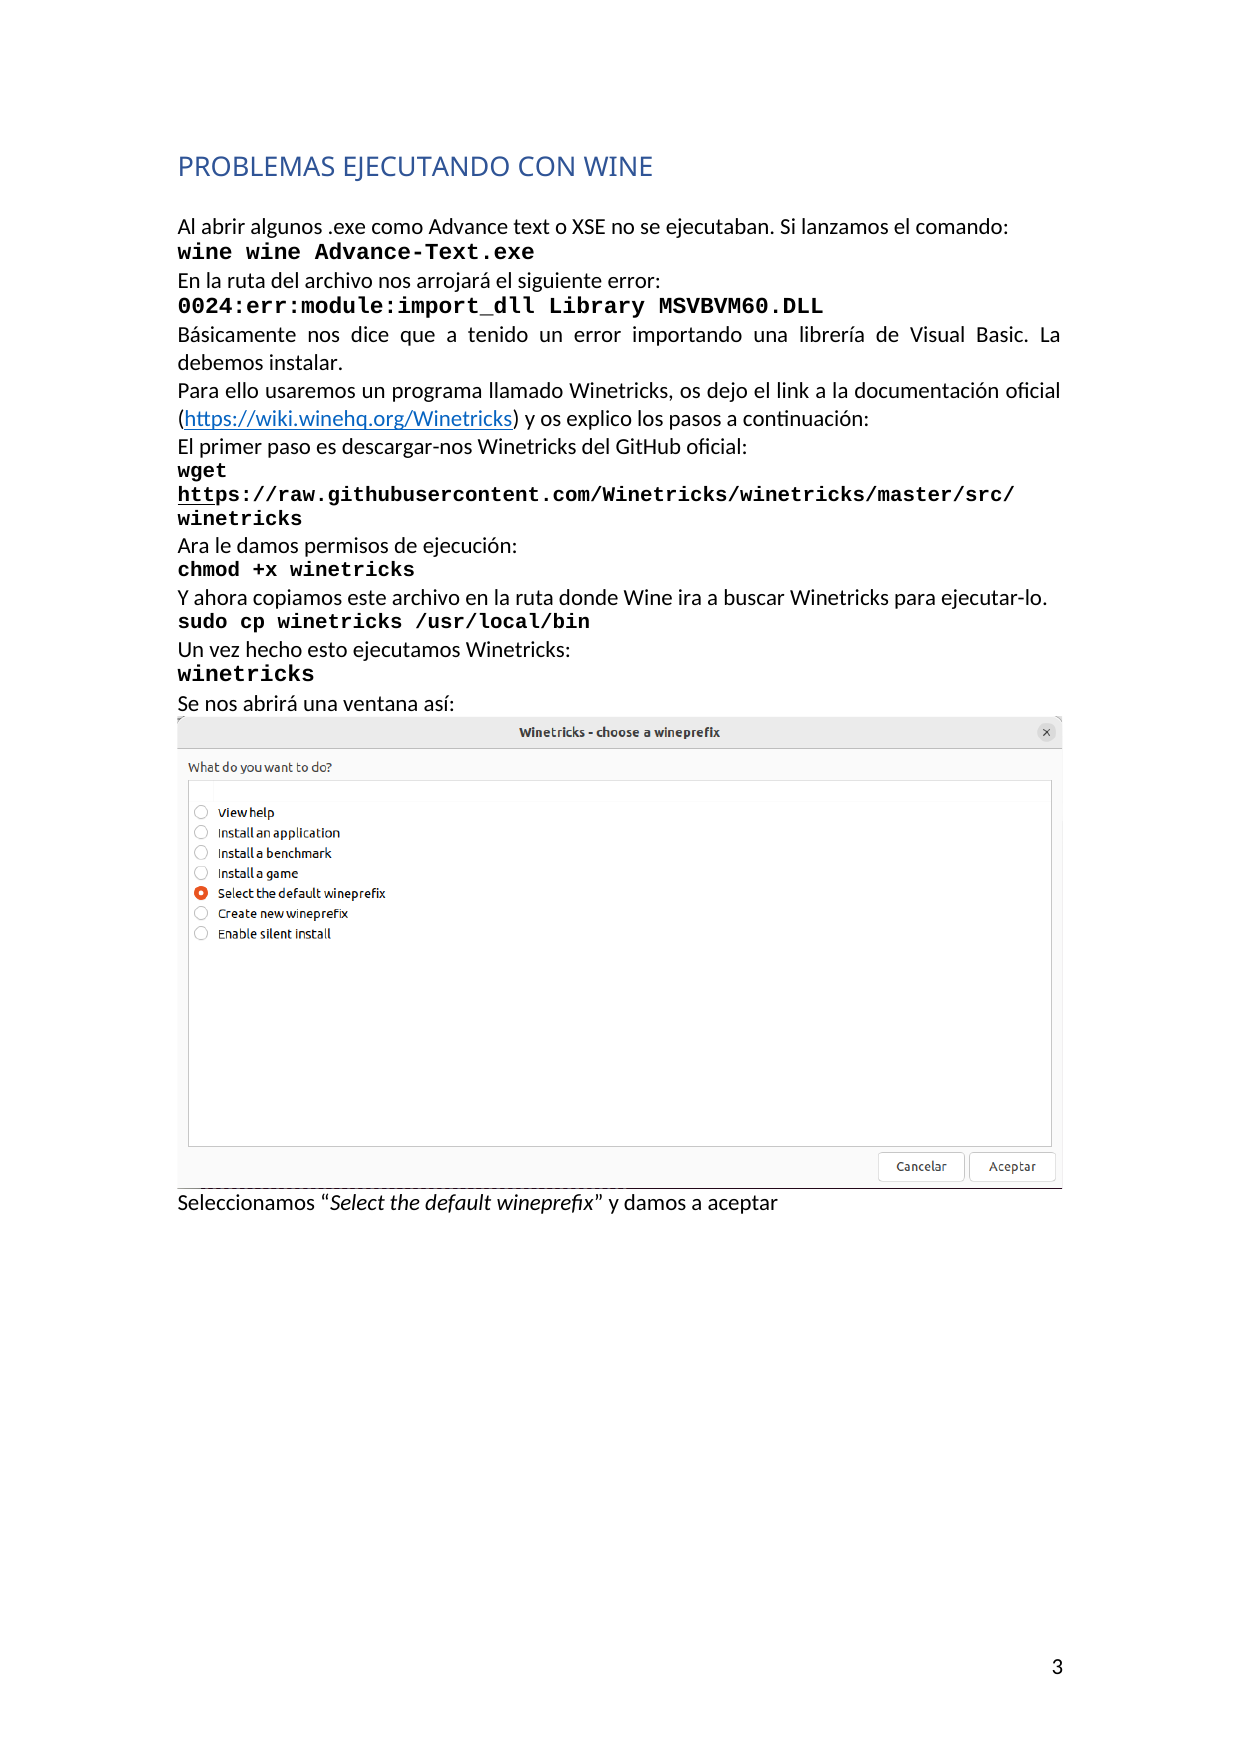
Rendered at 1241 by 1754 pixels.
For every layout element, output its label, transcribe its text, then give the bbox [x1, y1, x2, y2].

text Un vez hecho esto ejecutamos Winetricks: [177, 635, 1063, 663]
text Al abrir algunos .exe como Advance text o XSE no se ejecutaban. Si lanzamos el comando: [177, 212, 1063, 241]
text Básicamente nos dice que a tenido un error importando una librería de Visual Basic. La debemos instalar. [177, 320, 1063, 376]
text En la ruta del archivo nos arrojará el siguiente error: [177, 266, 1063, 294]
text Para ello usaremos un programa llamado Winetricks, os dejo el link a la documentación oficial (https://wiki.winehq.org/Winetricks) y os explico los pasos a continuación: [177, 376, 1063, 432]
text wget https://raw.githubusercontent.com/Winetricks/winetricks/master/src/winetricks [177, 461, 1063, 531]
text wine wine Advance-Text.exe [177, 241, 1063, 266]
text sudo cp winetricks /usr/local/bin [177, 611, 1063, 635]
text winetricks [177, 663, 1063, 689]
subtitle PROBLEMAS EJECUTANDO CON WINE [177, 148, 1063, 184]
text Seleccionamos “Select the default wineprefix” y damos a aceptar [177, 1189, 1063, 1216]
text Y ahora copiamos este archivo en la ruta donde Wine ira a buscar Winetricks para ejecutar-lo. [177, 583, 1063, 611]
text 0024:err:module:import_dll Library MSVBVM60.DLL [177, 294, 1063, 320]
text Se nos abrirá una ventana así: [177, 689, 1063, 716]
text Ara le damos permisos de ejecución: [177, 531, 1063, 559]
picture [177, 716, 1063, 1189]
text chmod +x winetricks [177, 559, 1063, 583]
text El primer paso es descargar-nos Winetricks del GitHub oficial: [177, 432, 1063, 461]
